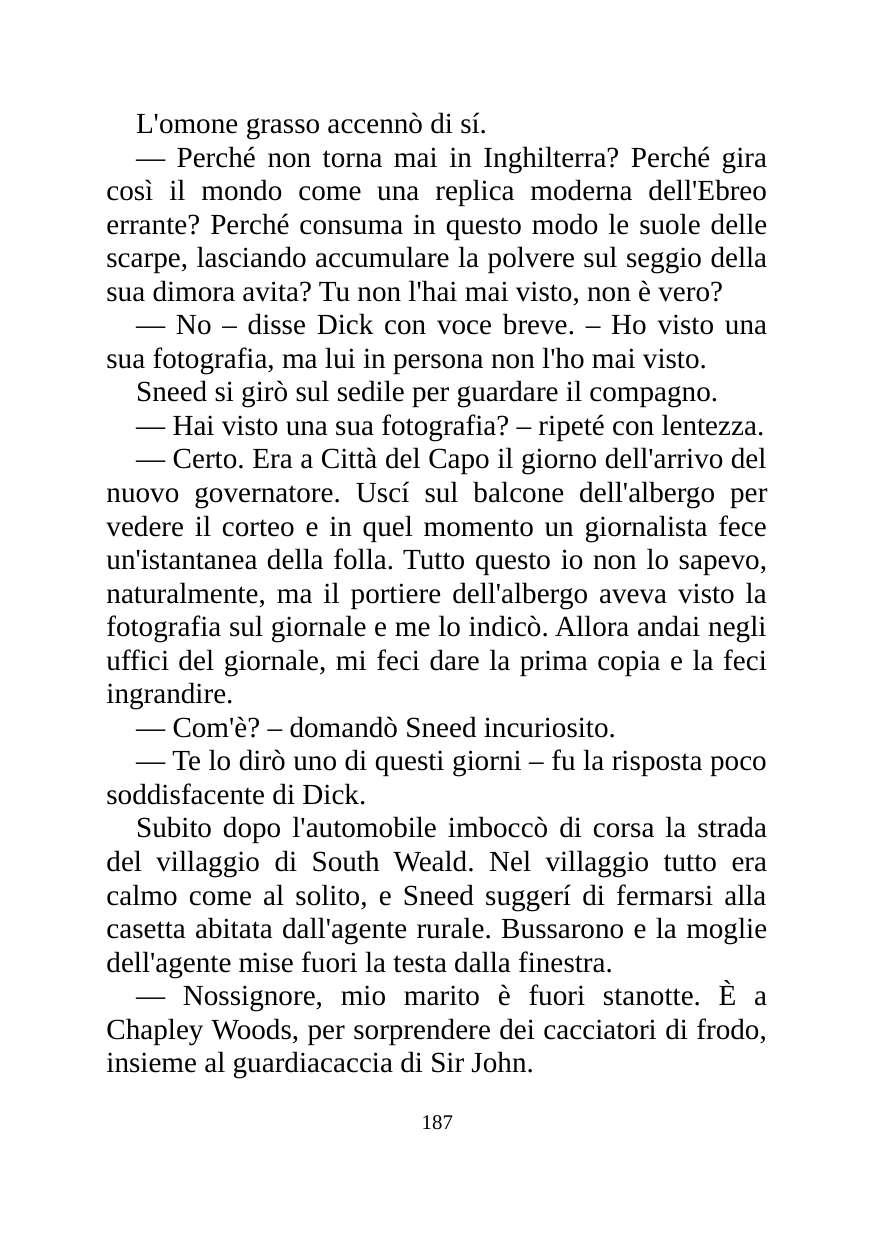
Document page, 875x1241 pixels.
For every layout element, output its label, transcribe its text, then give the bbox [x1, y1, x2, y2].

text — Te lo dirò uno di questi giorni – fu la risposta poco soddisfacente di Dick. [106, 743, 768, 811]
text — Hai visto una sua fotografia? – ripeté con lentezza. [106, 408, 768, 442]
text Subito dopo l'automobile imboccò di corsa la strada del villaggio di South Weald. Nel villaggio tutto era calmo come al solito, e Sneed suggerí di fermarsi alla casetta abitata dall'agente rurale. Bussarono e la moglie dell'agente mise fuori la testa dalla finestra. [106, 811, 768, 978]
text Sneed si girò sul sedile per guardare il compagno. [106, 374, 768, 408]
text — Nossignore, mio marito è fuori stanotte. È a Chapley Woods, per sorprendere dei cacciatori di frodo, insieme al guardiacaccia di Sir John. [106, 978, 768, 1079]
text — Perché non torna mai in Inghilterra? Perché gira così il mondo come una replica moderna dell'Ebreo errante? Perché consuma in questo modo le suole delle scarpe, lasciando accumulare la polvere sul seggio della sua dimora avita? Tu non l'hai mai visto, non è vero? [106, 140, 768, 307]
text — No – disse Dick con voce breve. – Ho visto una sua fotografia, ma lui in persona non l'ho mai visto. [106, 307, 768, 374]
text L'omone grasso accennò di sí. [106, 106, 768, 140]
text — Certo. Era a Città del Capo il giorno dell'arrivo del nuovo governatore. Uscí sul balcone dell'albergo per vedere il corteo e in quel momento un giornalista fece un'istantanea della folla. Tutto questo io non lo sapevo, naturalmente, ma il portiere dell'albergo aveva visto la fotografia sul giornale e me lo indicò. Allora andai negli uffici del giornale, mi feci dare la prima copia e la feci ingrandire. [106, 442, 768, 710]
text — Com'è? – domandò Sneed incuriosito. [106, 710, 768, 743]
